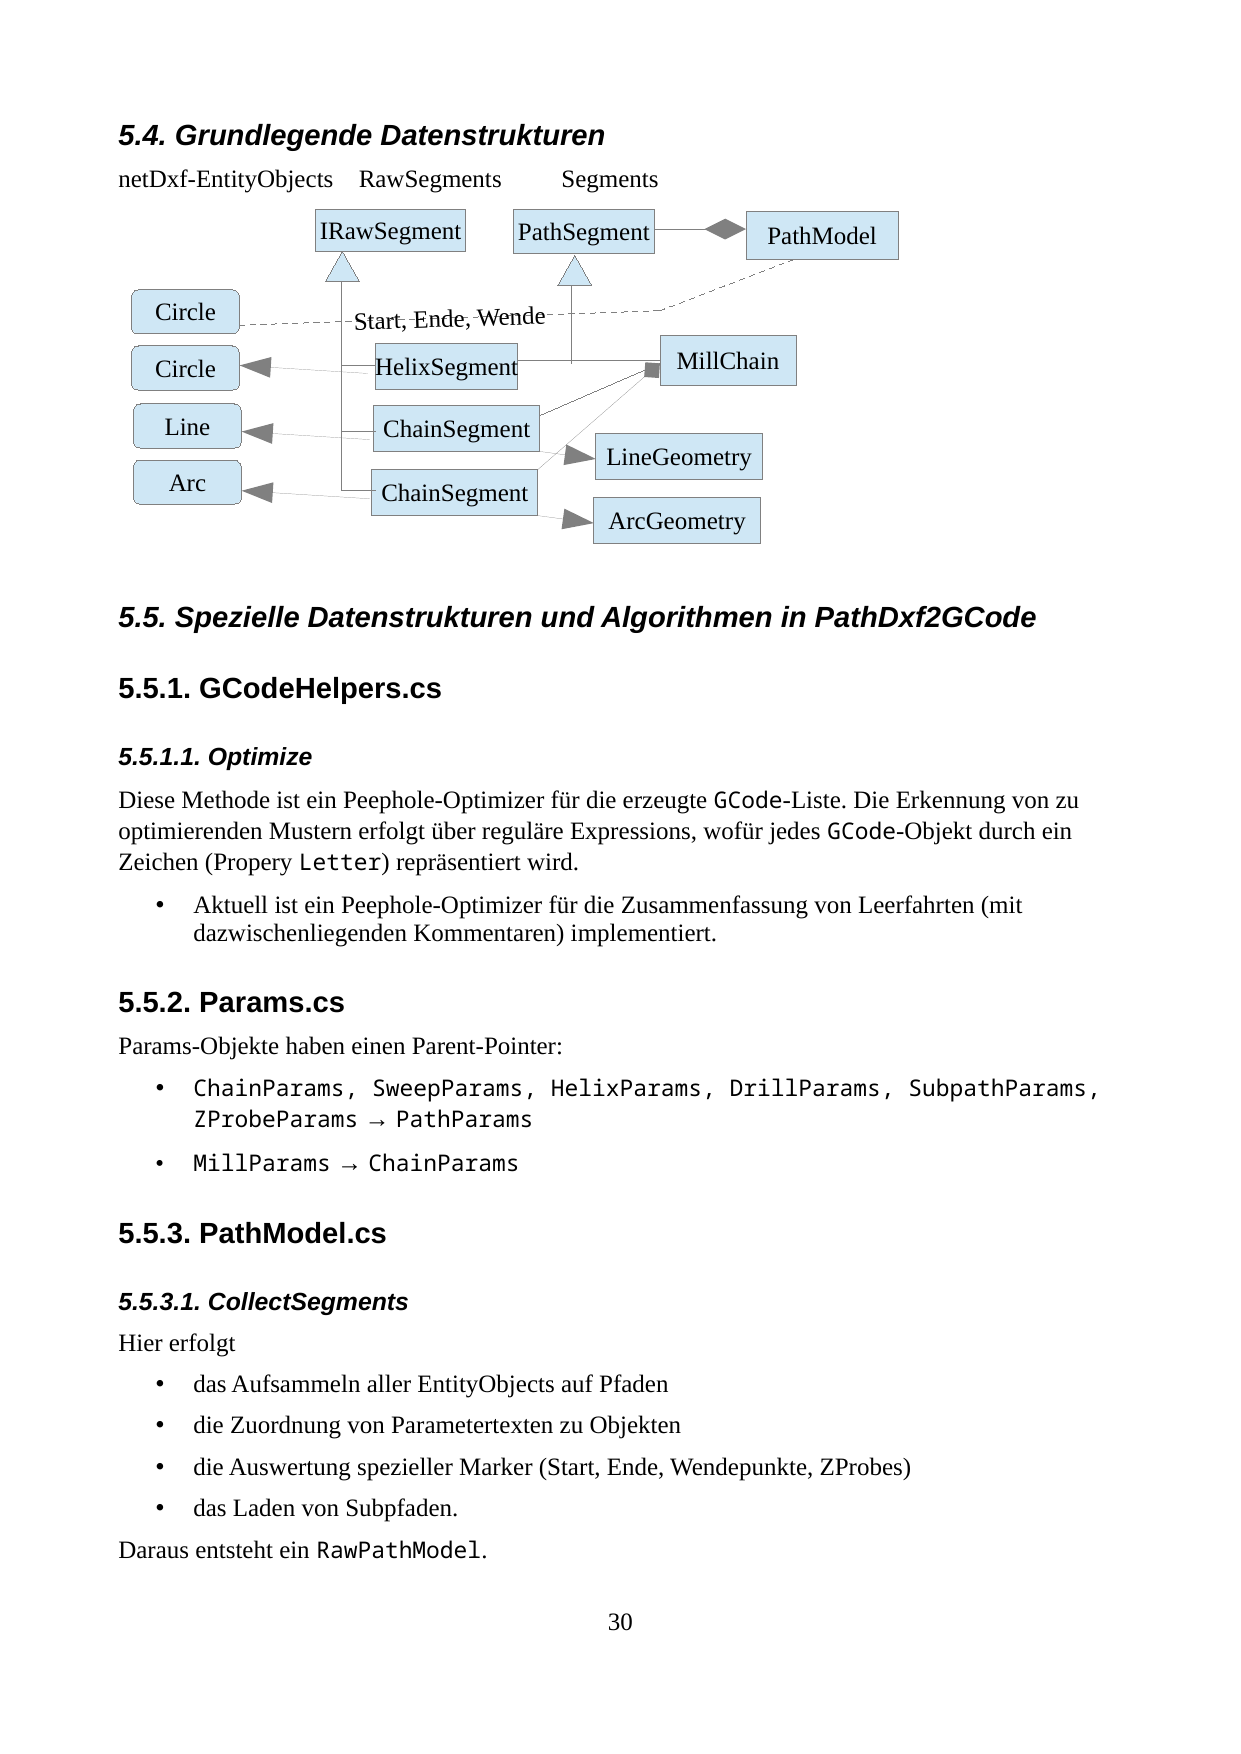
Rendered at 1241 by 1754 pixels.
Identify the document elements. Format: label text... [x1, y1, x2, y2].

subtitle 5.5. Spezielle Datenstrukturen und Algorithmen in PathDxf2GCode [118, 600, 1122, 634]
list die Auswertung spezieller Marker (Start, Ende, Wendepunkte, ZProbes) [156, 1452, 1122, 1480]
subtitle 5.5.2. Params.cs [118, 985, 1122, 1018]
text netDxf-EntityObjects RawSegments Segments [118, 164, 1122, 193]
list das Aufsammeln aller EntityObjects auf Pfaden [156, 1369, 1122, 1398]
subtitle 5.5.3. PathModel.cs [118, 1216, 1122, 1249]
text Params-Objekte haben einen Parent-Pointer: [118, 1031, 1122, 1059]
list MillParams → ChainParams [156, 1147, 1122, 1178]
text Diese Methode ist ein Peephole-Optimizer für die erzeugte GCode-Liste. Die Erkennung von zu optimierenden Mustern erfolgt über reguläre Expressions, wofür jedes GCode-Objekt durch ein Zeichen (Propery Letter) repräsentiert wird. [118, 783, 1122, 877]
text Hier erfolgt [118, 1328, 1122, 1357]
subtitle 5.5.1.1. Optimize [118, 742, 1122, 771]
list die Zuordnung von Parametertexten zu Objekten [156, 1410, 1122, 1439]
subtitle 5.5.3.1. CollectSegments [118, 1287, 1122, 1315]
list Aktuell ist ein Peephole-Optimizer für die Zusammenfassung von Leerfahrten (mit dazwischenliegenden Kommentaren) implementiert. [156, 890, 1122, 947]
text Daraus entsteht ein RawPathModel. [118, 1534, 1122, 1565]
list ChainParams, SweepParams, HelixParams, DrillParams, SubpathParams, ZProbeParams → PathParams [156, 1072, 1122, 1134]
list das Laden von Subpfaden. [156, 1493, 1122, 1522]
subtitle 5.5.1. GCodeHelpers.cs [118, 671, 1122, 705]
subtitle 5.4. Grundlegende Datenstrukturen [118, 118, 1122, 152]
